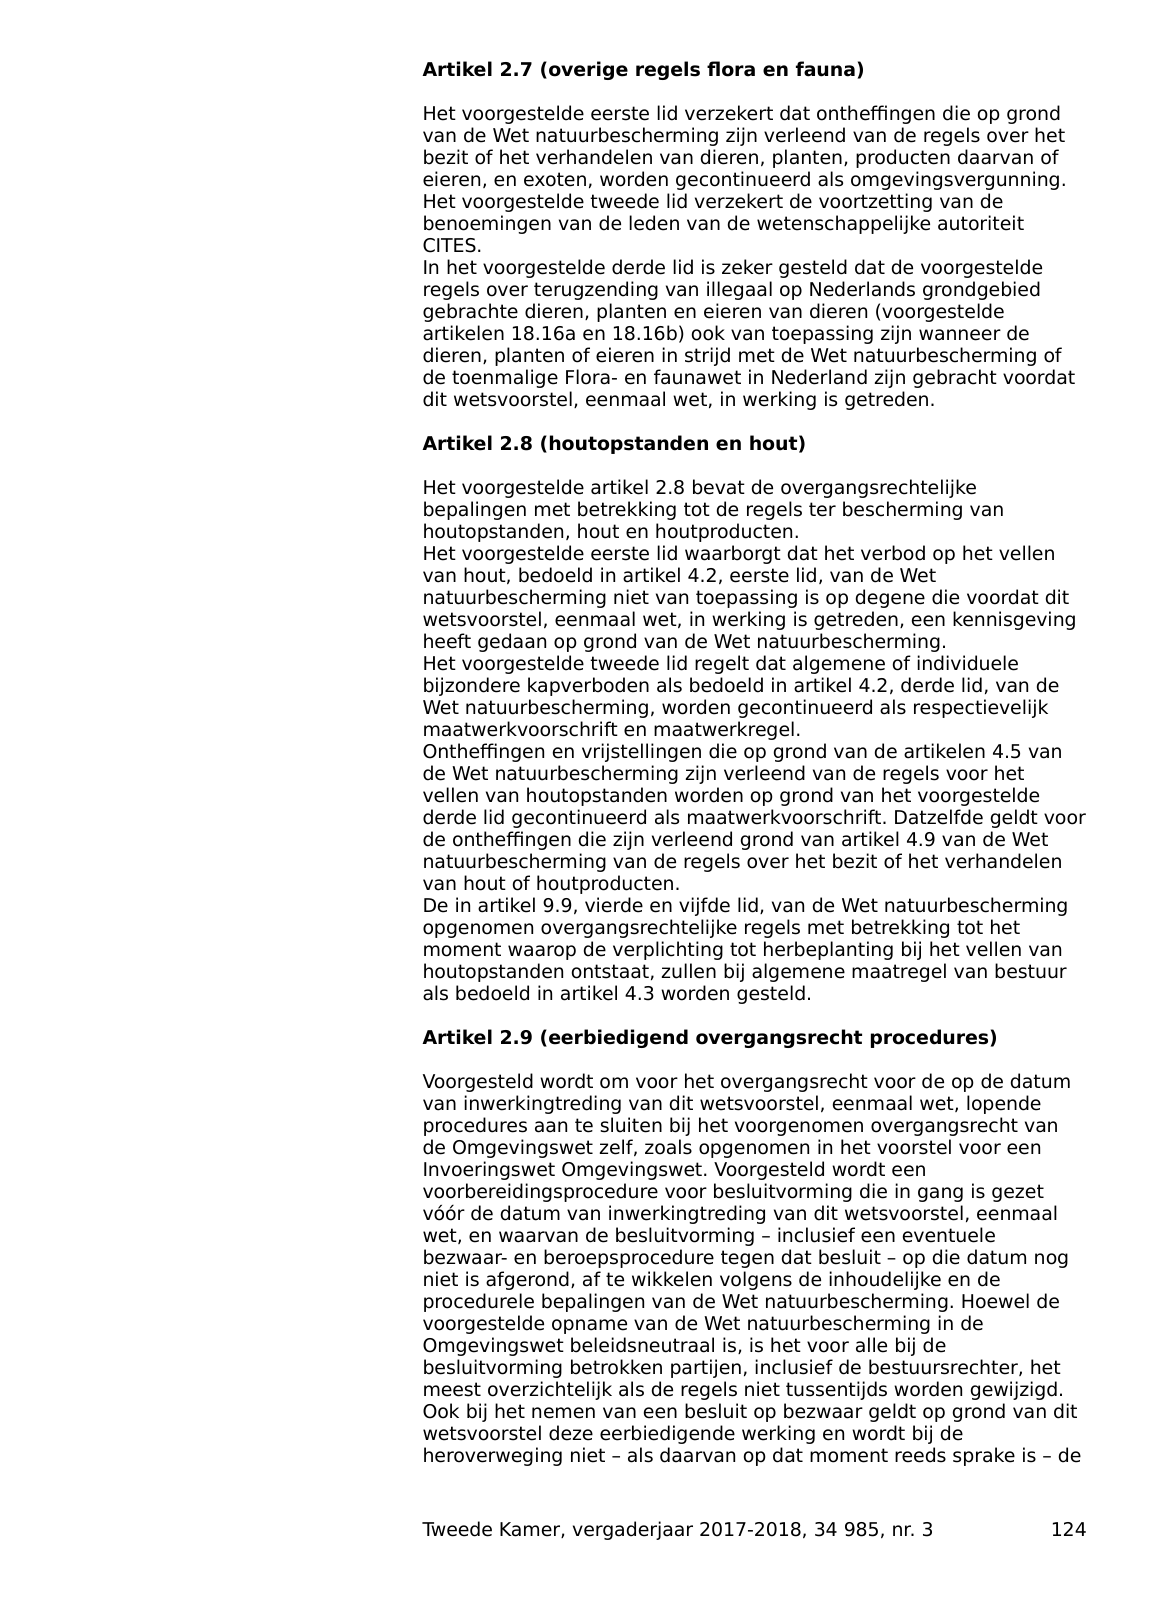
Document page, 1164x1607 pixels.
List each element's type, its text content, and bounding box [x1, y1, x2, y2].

text Het voorgestelde artikel 2.8 bevat de overgangsrechtelijke bepalingen met betrekking tot de regels ter bescherming van houtopstanden, hout en houtproducten. [422, 477, 1087, 543]
text Het voorgestelde eerste lid verzekert dat ontheffingen die op grond van de Wet natuurbescherming zijn verleend van de regels over het bezit of het verhandelen van dieren, planten, producten daarvan of eieren, en exoten, worden gecontinueerd als omgevingsvergunning. [422, 103, 1087, 191]
text Het voorgestelde tweede lid regelt dat algemene of individuele bijzondere kapverboden als bedoeld in artikel 4.2, derde lid, van de Wet natuurbescherming, worden gecontinueerd als respectievelijk maatwerkvoorschrift en maatwerkregel. [422, 653, 1087, 741]
subtitle Artikel 2.7 (overige regels flora en fauna) [422, 59, 1087, 81]
text Het voorgestelde tweede lid verzekert de voortzetting van de benoemingen van de leden van de wetenschappelijke autoriteit CITES. [422, 191, 1087, 257]
text In het voorgestelde derde lid is zeker gesteld dat de voorgestelde regels over terugzending van illegaal op Nederlands grondgebied gebrachte dieren, planten en eieren van dieren (voorgestelde artikelen 18.16a en 18.16b) ook van toepassing zijn wanneer de dieren, planten of eieren in strijd met de Wet natuurbescherming of de toenmalige Flora- en faunawet in Nederland zijn gebracht voordat dit wetsvoorstel, eenmaal wet, in werking is getreden. [422, 257, 1087, 411]
text Ontheffingen en vrijstellingen die op grond van de artikelen 4.5 van de Wet natuurbescherming zijn verleend van de regels voor het vellen van houtopstanden worden op grond van het voorgestelde derde lid gecontinueerd als maatwerkvoorschrift. Datzelfde geldt voor de ontheffingen die zijn verleend grond van artikel 4.9 van de Wet natuurbescherming van de regels over het bezit of het verhandelen van hout of houtproducten. [422, 741, 1087, 895]
text Het voorgestelde eerste lid waarborgt dat het verbod op het vellen van hout, bedoeld in artikel 4.2, eerste lid, van de Wet natuurbescherming niet van toepassing is op degene die voordat dit wetsvoorstel, eenmaal wet, in werking is getreden, een kennisgeving heeft gedaan op grond van de Wet natuurbescherming. [422, 543, 1087, 653]
text De in artikel 9.9, vierde en vijfde lid, van de Wet natuurbescherming opgenomen overgangsrechtelijke regels met betrekking tot het moment waarop de verplichting tot herbeplanting bij het vellen van houtopstanden ontstaat, zullen bij algemene maatregel van bestuur als bedoeld in artikel 4.3 worden gesteld. [422, 895, 1087, 1005]
subtitle Artikel 2.9 (eerbiedigend overgangsrecht procedures) [422, 1027, 1087, 1049]
text Voorgesteld wordt om voor het overgangsrecht voor de op de datum van inwerkingtreding van dit wetsvoorstel, eenmaal wet, lopende procedures aan te sluiten bij het voorgenomen overgangsrecht van de Omgevingswet zelf, zoals opgenomen in het voorstel voor een Invoeringswet Omgevingswet. Voorgesteld wordt een voorbereidingsprocedure voor besluitvorming die in gang is gezet vóór de datum van inwerkingtreding van dit wetsvoorstel, eenmaal wet, en waarvan de besluitvorming – inclusief een eventuele bezwaar- en beroepsprocedure tegen dat besluit – op die datum nog niet is afgerond, af te wikkelen volgens de inhoudelijke en de procedurele bepalingen van de Wet natuurbescherming. Hoewel de voorgestelde opname van de Wet natuurbescherming in de Omgevingswet beleidsneutraal is, is het voor alle bij de besluitvorming betrokken partijen, inclusief de bestuursrechter, het meest overzichtelijk als de regels niet tussentijds worden gewijzigd. Ook bij het nemen van een besluit op bezwaar geldt op grond van dit wetsvoorstel deze eerbiedigende werking en wordt bij de heroverweging niet – als daarvan op dat moment reeds sprake is – de [422, 1071, 1087, 1467]
subtitle Artikel 2.8 (houtopstanden en hout) [422, 433, 1087, 455]
